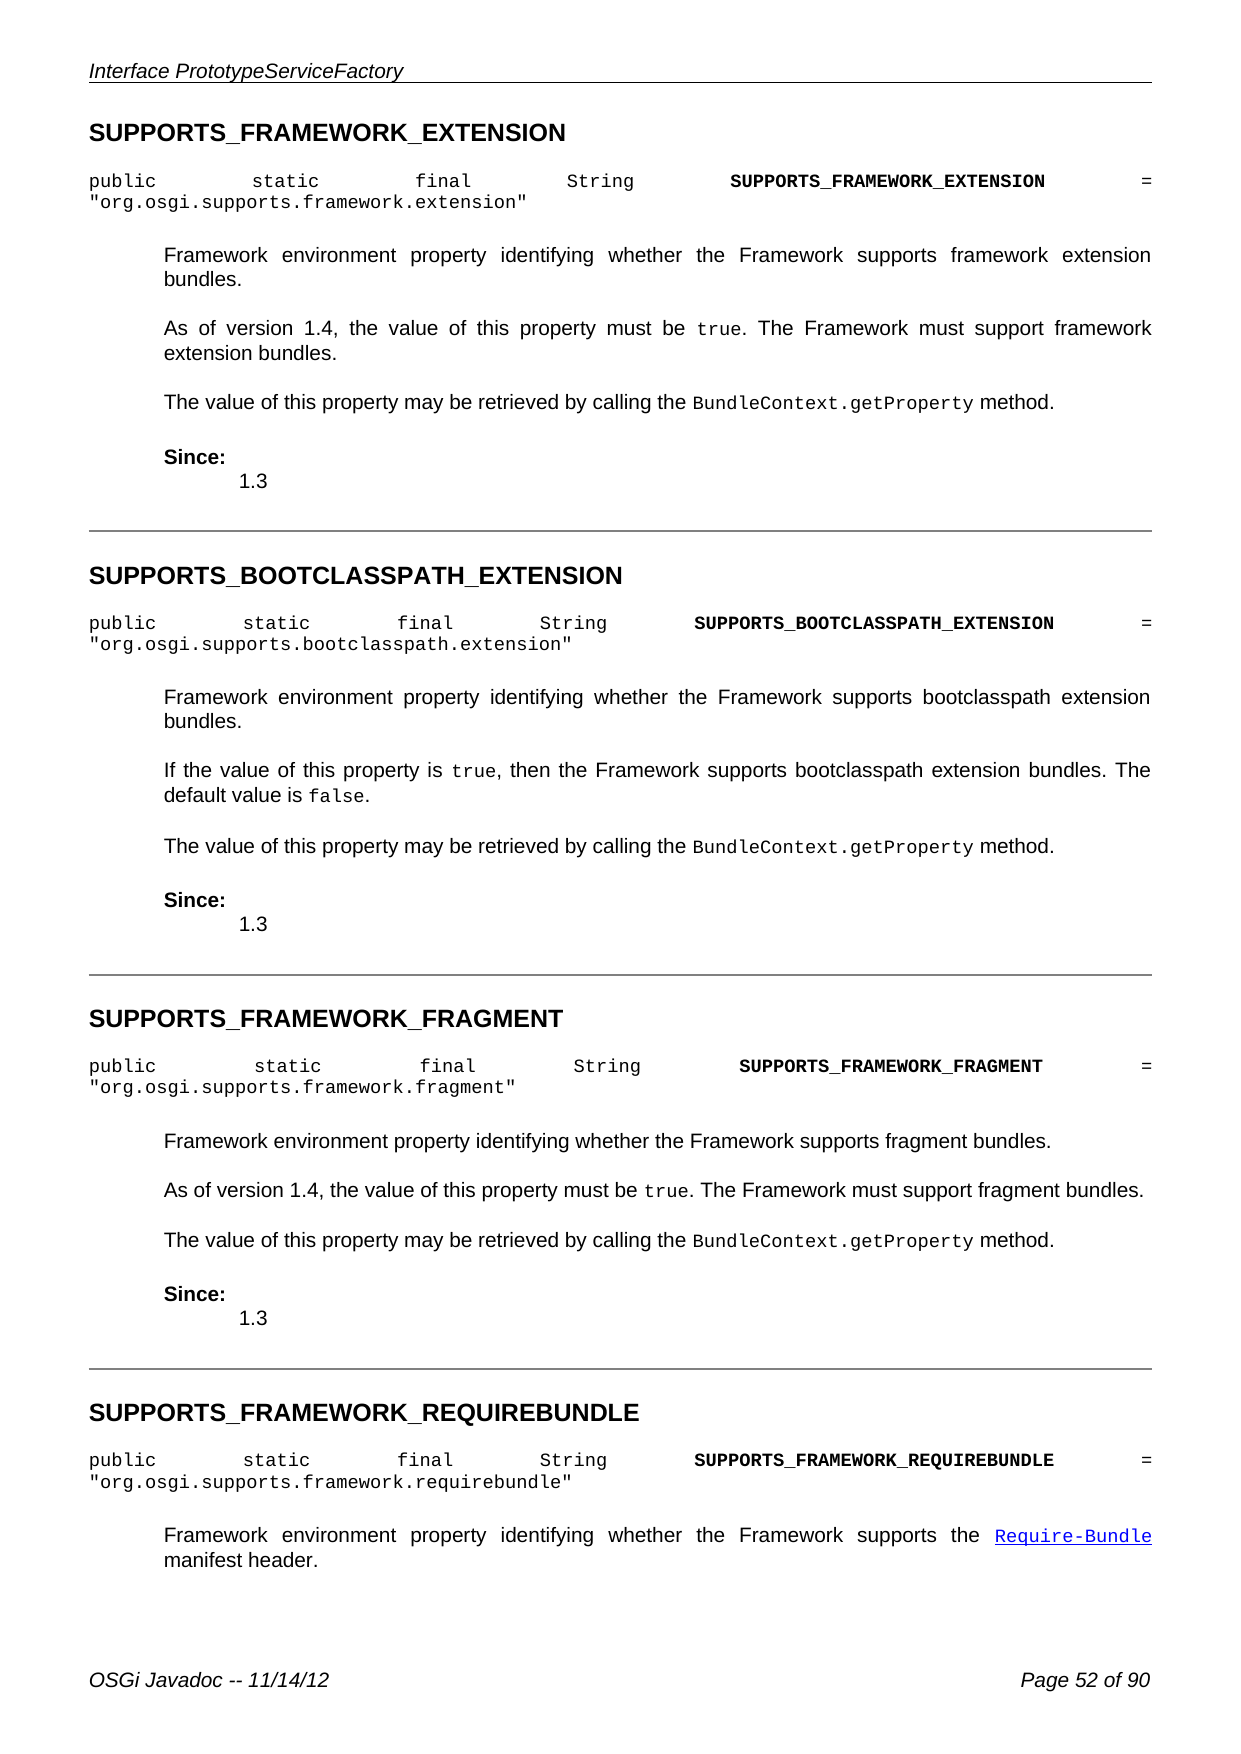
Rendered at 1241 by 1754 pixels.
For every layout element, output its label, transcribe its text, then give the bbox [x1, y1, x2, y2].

text If the value of this property is true, then the Framework supports bootclasspath extension bundles. The default value is false. [163, 758, 1152, 808]
text public static final String SUPPORTS_BOOTCLASSPATH_EXTENSION = "org.osgi.supports.bootclasspath.extension" [88, 613, 1152, 656]
text As of version 1.4, the value of this property must be true. The Framework must support framework extension bundles. [163, 316, 1152, 365]
text public static final String SUPPORTS_FRAMEWORK_REQUIREBUNDLE = "org.osgi.supports.framework.requirebundle" [88, 1451, 1152, 1494]
text 1.3 [238, 912, 1152, 936]
text The value of this property may be retrieved by calling the BundleContext.getProperty method. [163, 390, 1152, 415]
text The value of this property may be retrieved by calling the BundleContext.getProperty method. [163, 1228, 1152, 1253]
subtitle SUPPORTS_BOOTCLASSPATH_EXTENSION [88, 561, 1152, 589]
text Since: [163, 444, 1152, 468]
text 1.3 [238, 468, 1152, 492]
subtitle SUPPORTS_FRAMEWORK_EXTENSION [88, 118, 1152, 147]
text Since: [163, 1282, 1152, 1306]
subtitle SUPPORTS_FRAMEWORK_REQUIREBUNDLE [88, 1398, 1152, 1427]
text The value of this property may be retrieved by calling the BundleContext.getProperty method. [163, 833, 1152, 859]
text Framework environment property identifying whether the Framework supports the Require-Bundle manifest header. [163, 1523, 1152, 1572]
text Framework environment property identifying whether the Framework supports framework extension bundles. [163, 243, 1152, 291]
text Since: [163, 888, 1152, 912]
text As of version 1.4, the value of this property must be true. The Framework must support fragment bundles. [163, 1178, 1152, 1203]
text Framework environment property identifying whether the Framework supports fragment bundles. [163, 1129, 1152, 1153]
text public static final String SUPPORTS_FRAMEWORK_FRAGMENT = "org.osgi.supports.framework.fragment" [88, 1057, 1152, 1099]
text public static final String SUPPORTS_FRAMEWORK_EXTENSION = "org.osgi.supports.framework.extension" [88, 171, 1152, 214]
text 1.3 [238, 1306, 1152, 1330]
text Framework environment property identifying whether the Framework supports bootclasspath extension bundles. [163, 685, 1152, 733]
subtitle SUPPORTS_FRAMEWORK_FRAGMENT [88, 1004, 1152, 1033]
